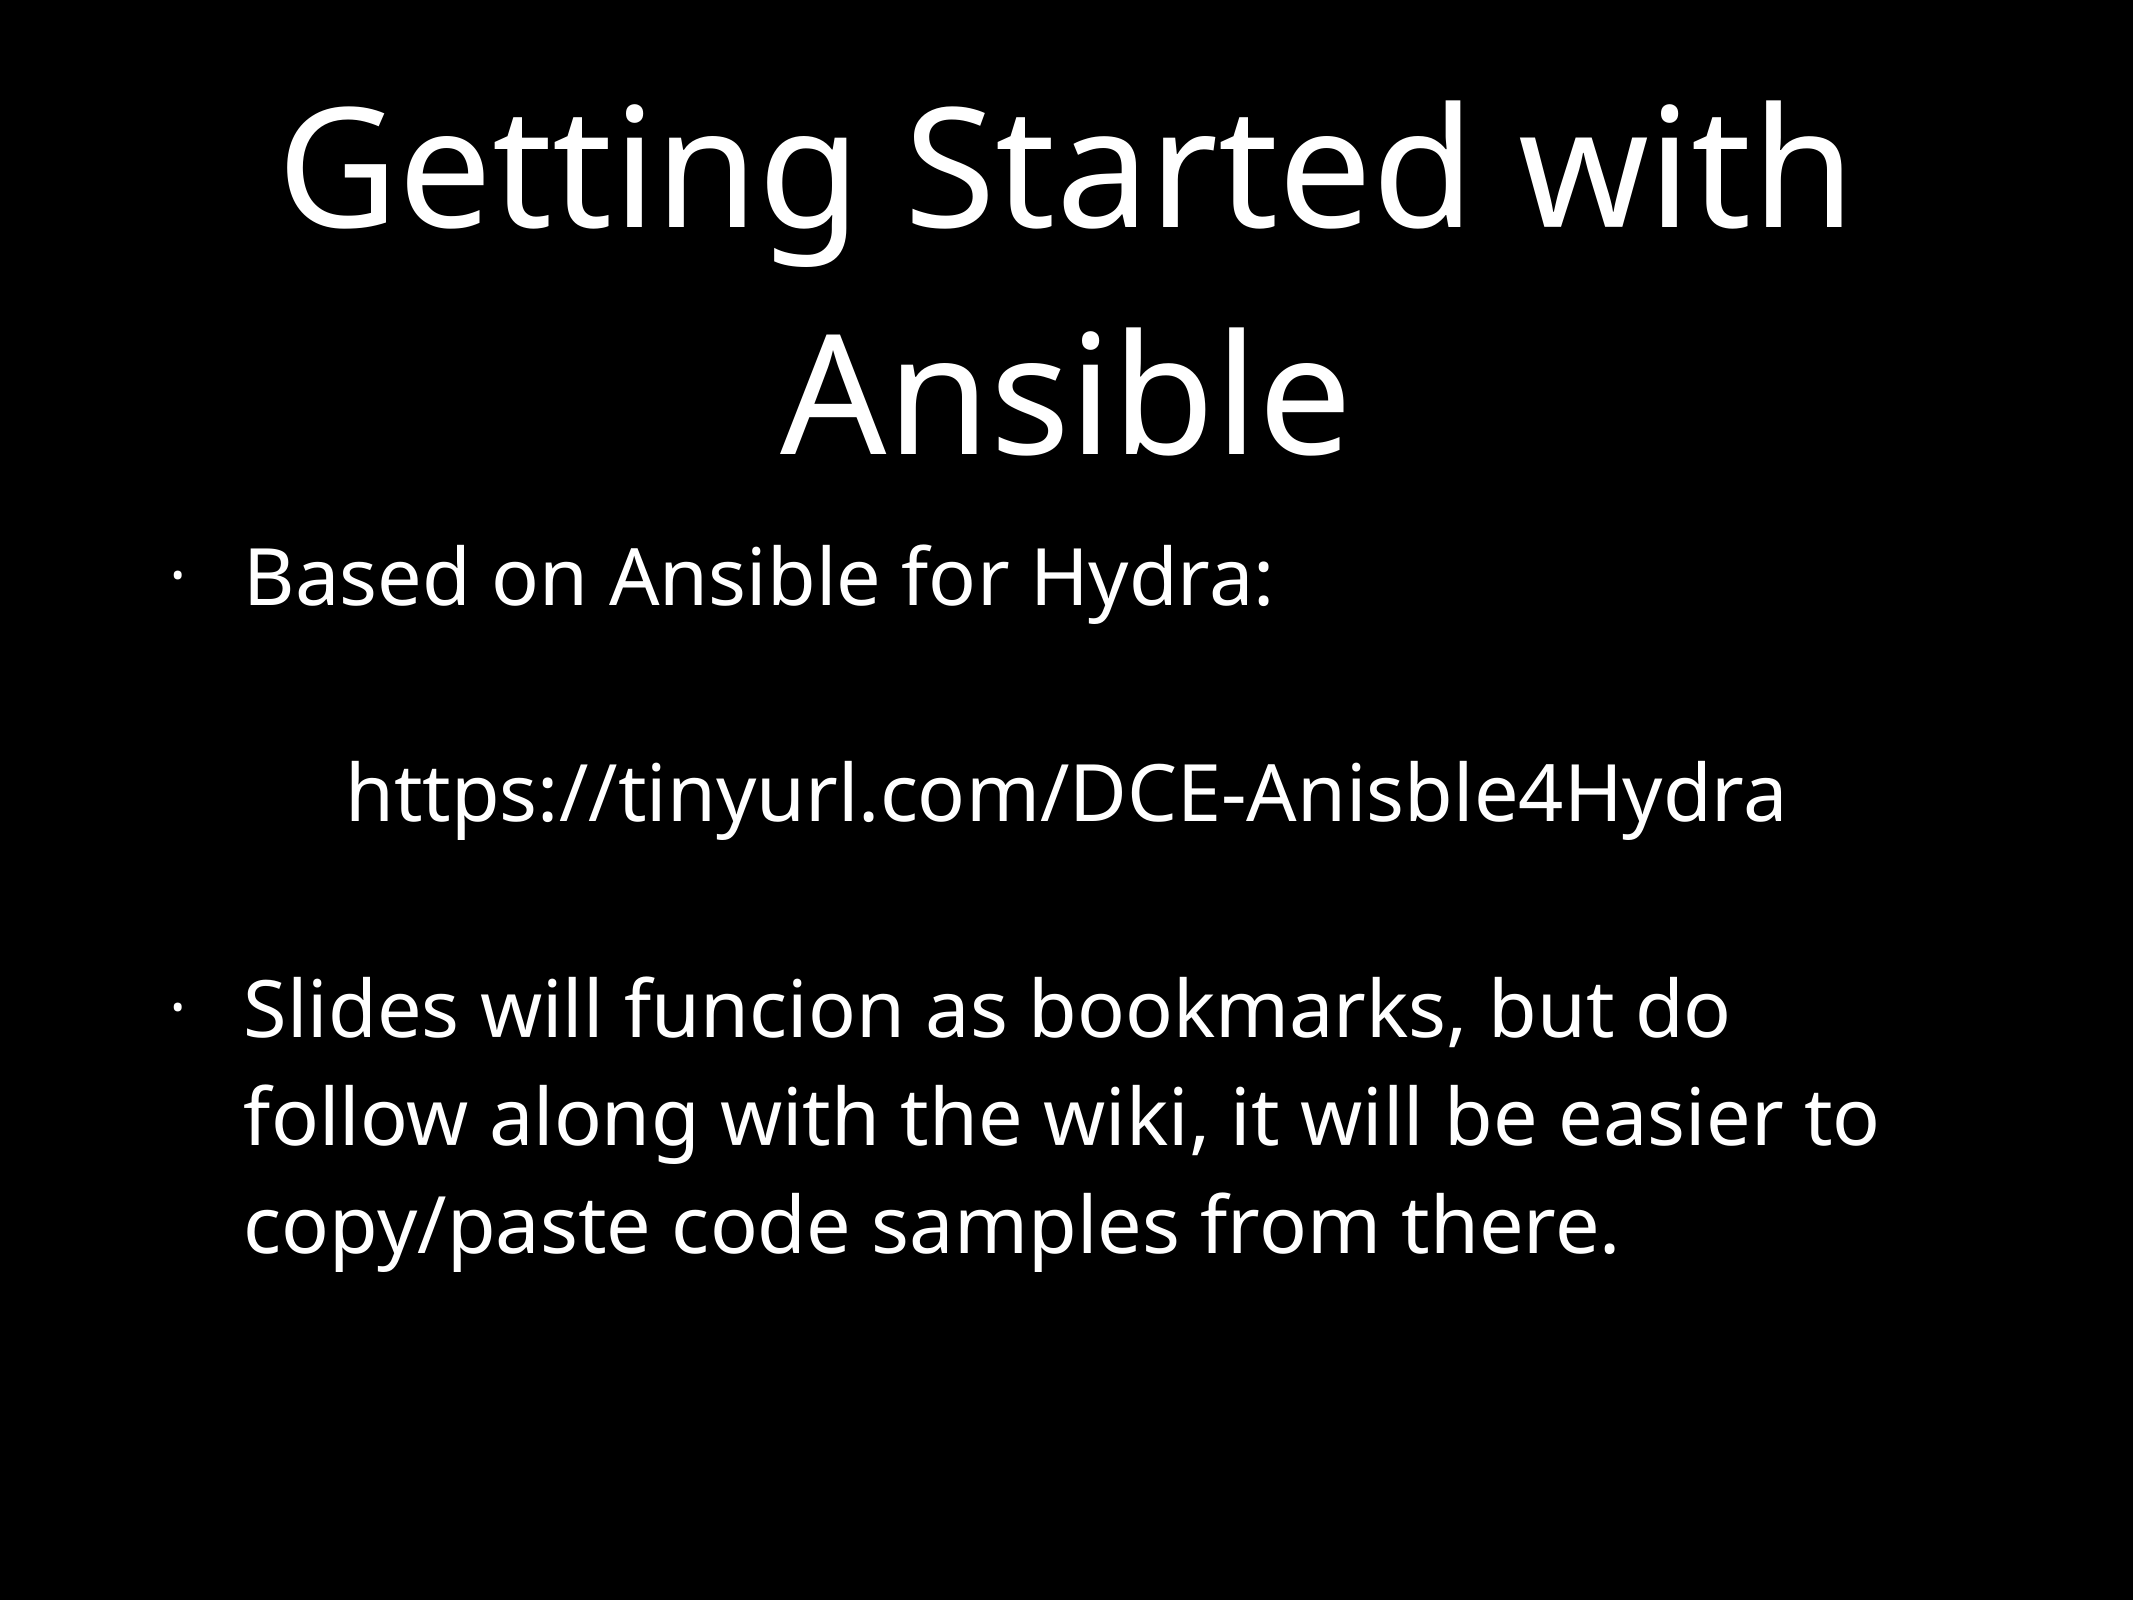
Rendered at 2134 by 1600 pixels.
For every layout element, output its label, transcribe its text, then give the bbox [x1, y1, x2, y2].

text_box Based on Ansible for Hydra: https://tinyurl.com/DCE-Anisble4Hydra Slides will funcion as bookmarks, but do follow along with the wiki, it will be easier to copy/paste code samples from there. [156, 513, 1978, 1546]
text_box Getting Started with Ansible [156, 41, 1978, 460]
